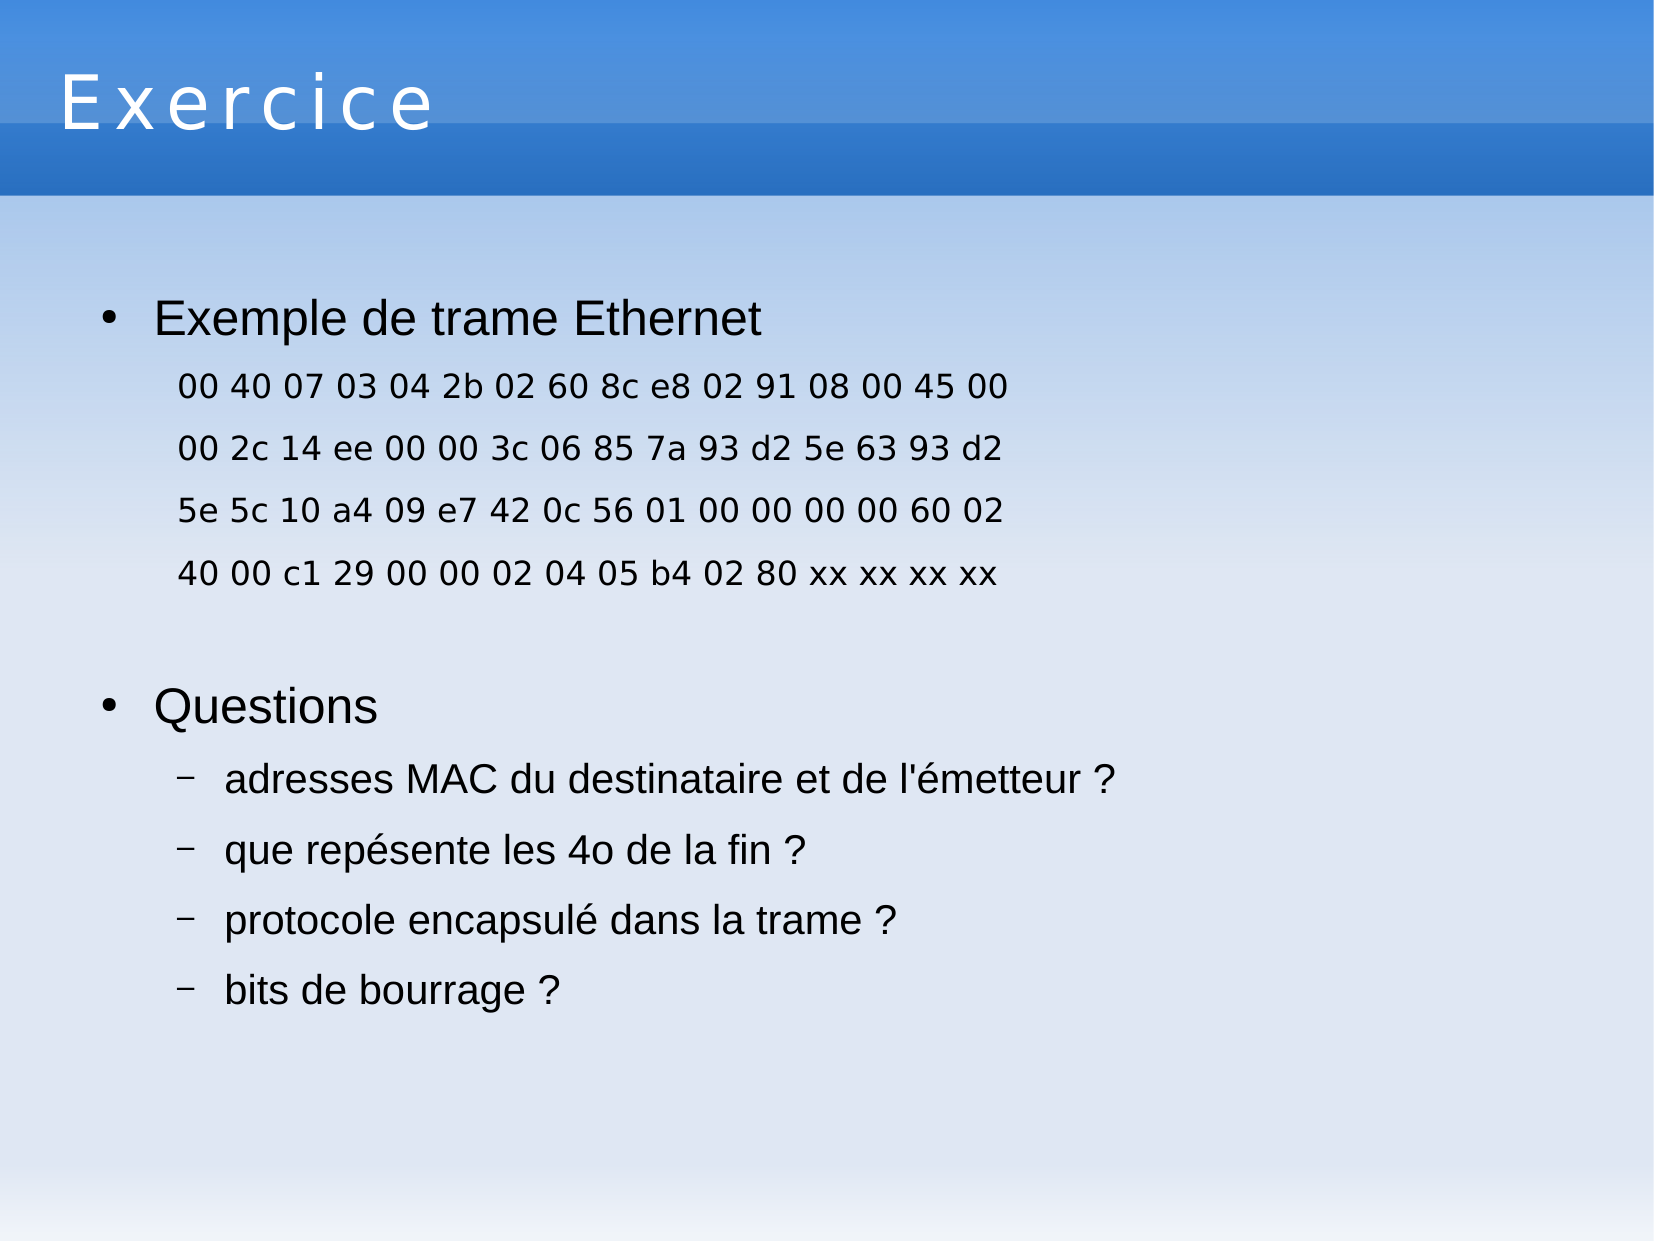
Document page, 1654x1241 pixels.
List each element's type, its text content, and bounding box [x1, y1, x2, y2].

title Exercice [59, 29, 1270, 178]
picture [0, 0, 1654, 1241]
list Exemple de trame Ethernet 00 40 07 03 04 2b 02 60 8c e8 02 91 08 00 45 00 00 2c 14 ee 00 00 3c 06 85 7a 93 d2 5e 63 93 d2 5e 5c 10 a4 09 e7 42 0c 56 01 00 00 00 00 60 02 40 00 c1 29 00 00 02 04 05 b4 02 80 xx xx xx xx Questions adresses MAC du destinataire et de l'émetteur ? que repésente les 4o de la fin ? protocole encapsulé dans la trame ? bits de bourrage ? [82, 290, 1571, 1109]
